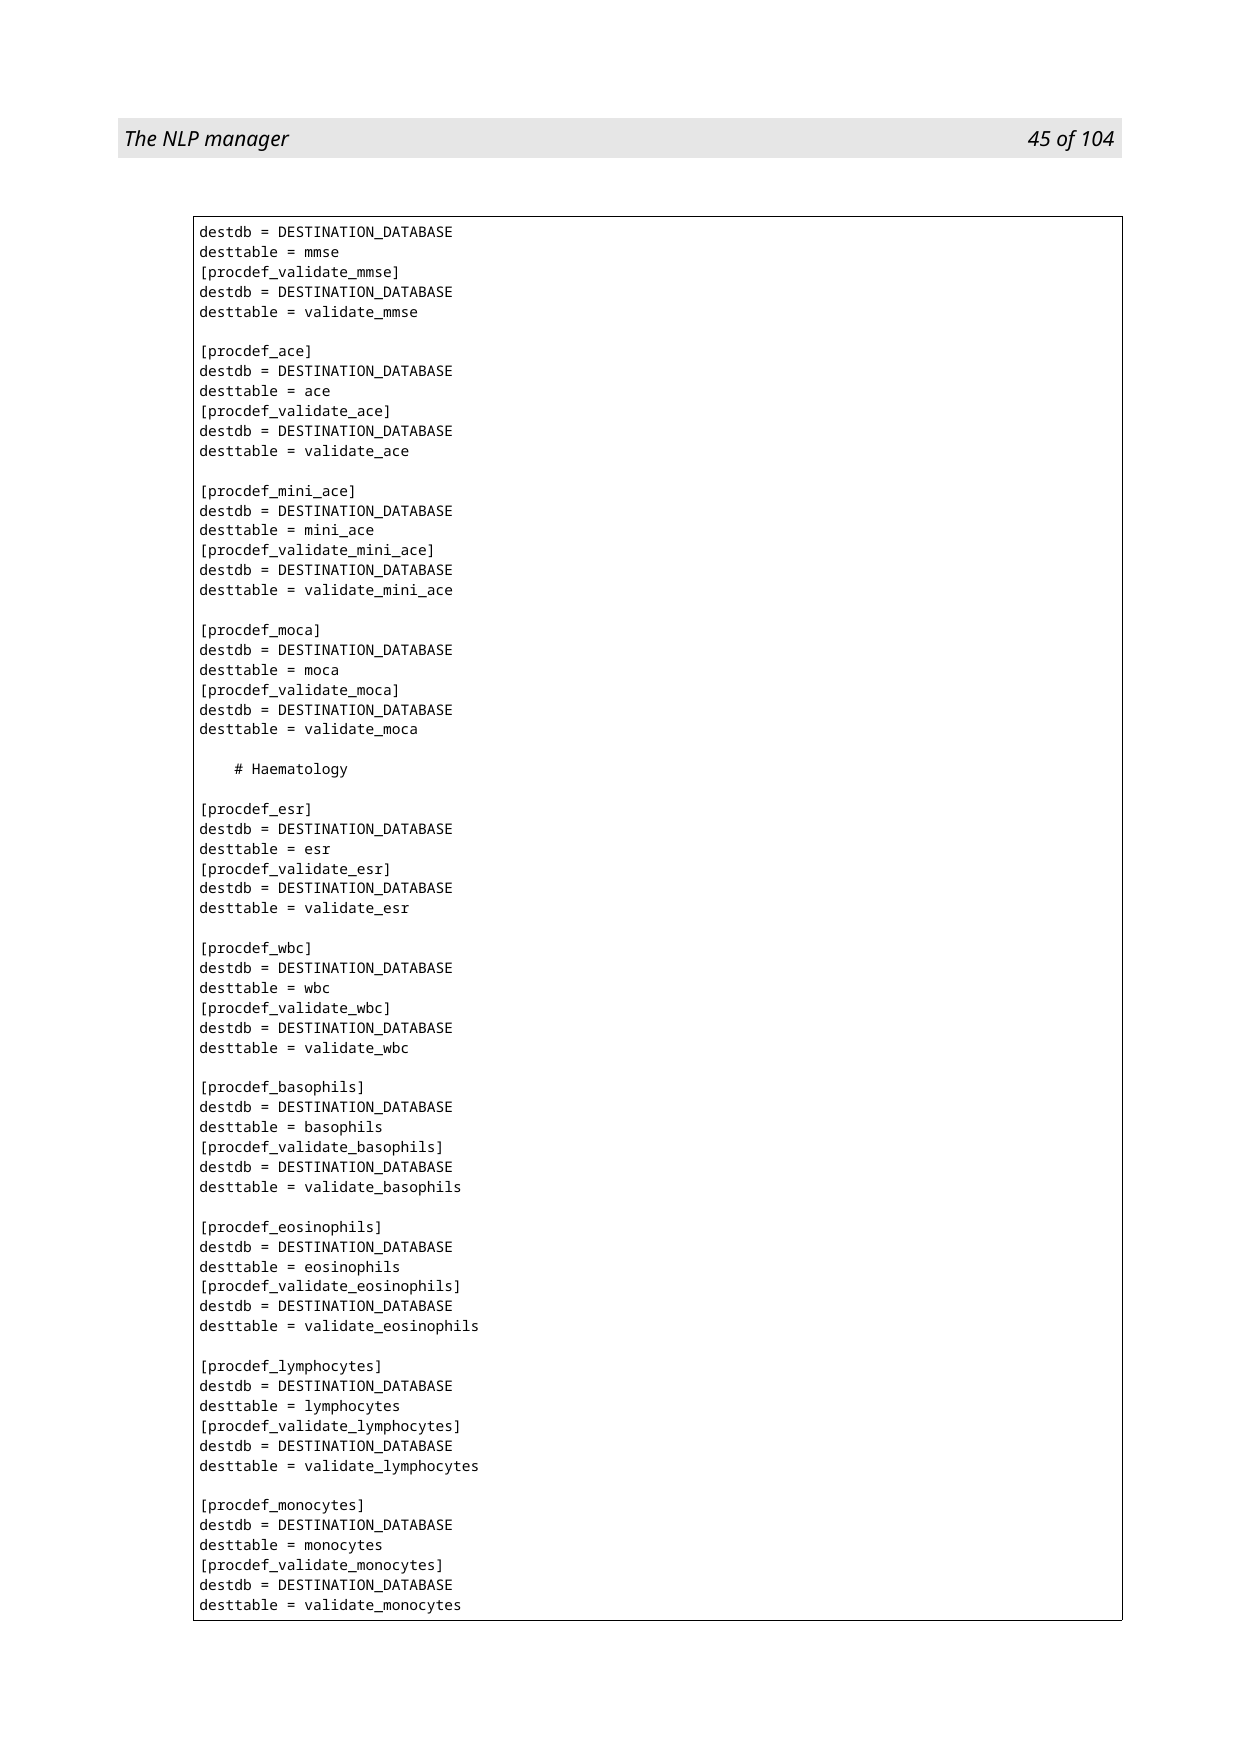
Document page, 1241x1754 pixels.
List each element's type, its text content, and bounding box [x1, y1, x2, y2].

table_header destdb = DESTINATION_DATABASE desttable = mmse [procdef_validate_mmse] destdb = DESTINATION_DATABASE desttable = validate_mmse [procdef_ace] destdb = DESTINATION_DATABASE desttable = ace [procdef_validate_ace] destdb = DESTINATION_DATABASE desttable = validate_ace [procdef_mini_ace] destdb = DESTINATION_DATABASE desttable = mini_ace [procdef_validate_mini_ace] destdb = DESTINATION_DATABASE desttable = validate_mini_ace [procdef_moca] destdb = DESTINATION_DATABASE desttable = moca [procdef_validate_moca] destdb = DESTINATION_DATABASE desttable = validate_moca # Haematology [procdef_esr] destdb = DESTINATION_DATABASE desttable = esr [procdef_validate_esr] destdb = DESTINATION_DATABASE desttable = validate_esr [procdef_wbc] destdb = DESTINATION_DATABASE desttable = wbc [procdef_validate_wbc] destdb = DESTINATION_DATABASE desttable = validate_wbc [procdef_basophils] destdb = DESTINATION_DATABASE desttable = basophils [procdef_validate_basophils] destdb = DESTINATION_DATABASE desttable = validate_basophils [procdef_eosinophils] destdb = DESTINATION_DATABASE desttable = eosinophils [procdef_validate_eosinophils] destdb = DESTINATION_DATABASE desttable = validate_eosinophils [procdef_lymphocytes] destdb = DESTINATION_DATABASE desttable = lymphocytes [procdef_validate_lymphocytes] destdb = DESTINATION_DATABASE desttable = validate_lymphocytes [procdef_monocytes] destdb = DESTINATION_DATABASE desttable = monocytes [procdef_validate_monocytes] destdb = DESTINATION_DATABASE desttable = validate_monocytes [194, 217, 1122, 1620]
